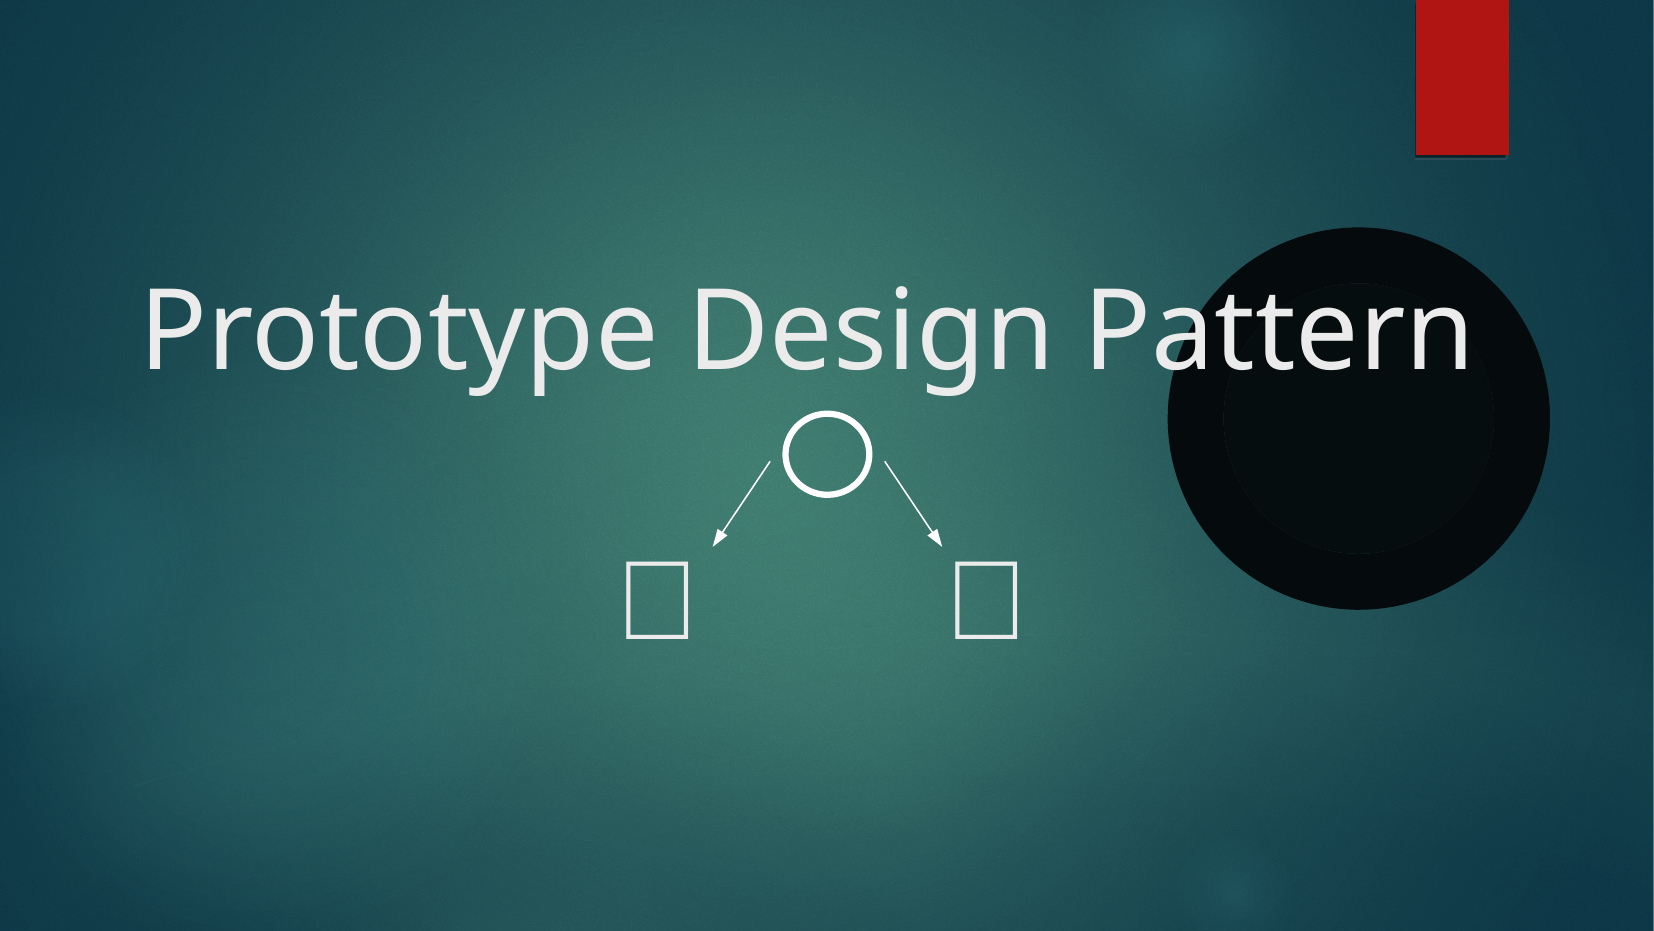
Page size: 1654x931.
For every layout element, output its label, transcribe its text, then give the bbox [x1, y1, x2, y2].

title Prototype Design Pattern   [84, 250, 1561, 675]
